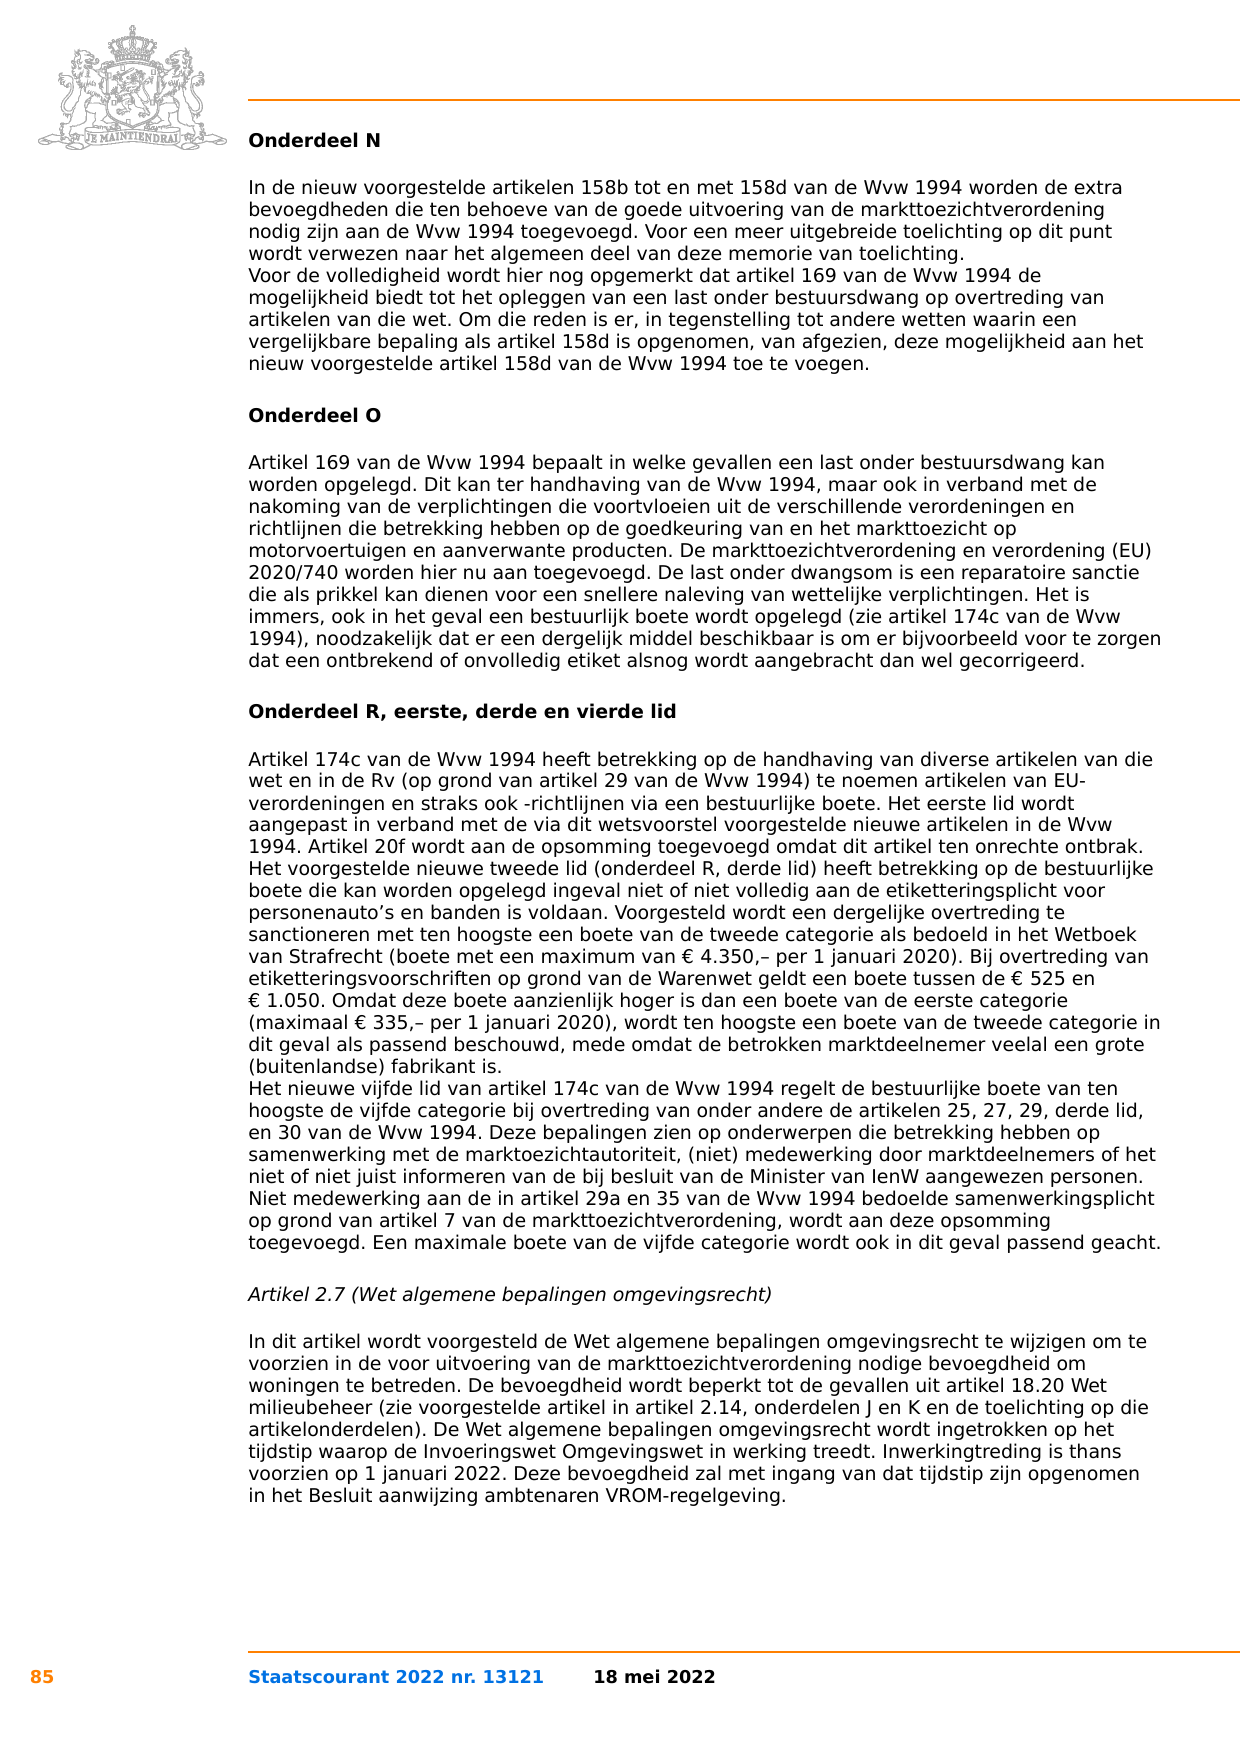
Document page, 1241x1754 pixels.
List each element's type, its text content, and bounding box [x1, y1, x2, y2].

text Artikel 169 van de Wvw 1994 bepaalt in welke gevallen een last onder bestuursdwang kan worden opgelegd. Dit kan ter handhaving van de Wvw 1994, maar ook in verband met de nakoming van de verplichtingen die voortvloeien uit de verschillende verordeningen en richtlijnen die betrekking hebben op de goedkeuring van en het markttoezicht op motorvoertuigen en aanverwante producten. De markttoezichtverordening en verordening (EU) 2020/740 worden hier nu aan toegevoegd. De last onder dwangsom is een reparatoire sanctie die als prikkel kan dienen voor een snellere naleving van wettelijke verplichtingen. Het is immers, ook in het geval een bestuurlijk boete wordt opgelegd (zie artikel 174c van de Wvw 1994), noodzakelijk dat er een dergelijk middel beschikbaar is om er bijvoorbeeld voor te zorgen dat een ontbrekend of onvolledig etiket alsnog wordt aangebracht dan wel gecorrigeerd. [248, 452, 1163, 671]
subtitle Onderdeel R, eerste, derde en vierde lid [248, 701, 1163, 723]
text Voor de volledigheid wordt hier nog opgemerkt dat artikel 169 van de Wvw 1994 de mogelijkheid biedt tot het opleggen van een last onder bestuursdwang op overtreding van artikelen van die wet. Om die reden is er, in tegenstelling tot andere wetten waarin een vergelijkbare bepaling als artikel 158d is opgenomen, van afgezien, deze mogelijkheid aan het nieuw voorgestelde artikel 158d van de Wvw 1994 toe te voegen. [248, 265, 1163, 375]
text Het voorgestelde nieuwe tweede lid (onderdeel R, derde lid) heeft betrekking op de bestuurlijke boete die kan worden opgelegd ingeval niet of niet volledig aan de etiketteringsplicht voor personenauto’s en banden is voldaan. Voorgesteld wordt een dergelijke overtreding te sanctioneren met ten hoogste een boete van de tweede categorie als bedoeld in het Wetboek van Strafrecht (boete met een maximum van € 4.350,– per 1 januari 2020). Bij overtreding van etiketteringsvoorschriften op grond van de Warenwet geldt een boete tussen de € 525 en € 1.050. Omdat deze boete aanzienlijk hoger is dan een boete van de eerste categorie (maximaal € 335,– per 1 januari 2020), wordt ten hoogste een boete van de tweede categorie in dit geval als passend beschouwd, mede omdat de betrokken marktdeelnemer veelal een grote (buitenlandse) fabrikant is. [248, 858, 1163, 1078]
picture [38, 25, 227, 150]
subtitle Onderdeel O [248, 405, 1163, 427]
subtitle Artikel 2.7 (Wet algemene bepalingen omgevingsrecht) [248, 1284, 1163, 1306]
text In de nieuw voorgestelde artikelen 158b tot en met 158d van de Wvw 1994 worden de extra bevoegdheden die ten behoeve van de goede uitvoering van de markttoezichtverordening nodig zijn aan de Wvw 1994 toegevoegd. Voor een meer uitgebreide toelichting op dit punt wordt verwezen naar het algemeen deel van deze memorie van toelichting. [248, 177, 1163, 265]
text Artikel 174c van de Wvw 1994 heeft betrekking op de handhaving van diverse artikelen van die wet en in de Rv (op grond van artikel 29 van de Wvw 1994) te noemen artikelen van EU-verordeningen en straks ook -richtlijnen via een bestuurlijke boete. Het eerste lid wordt aangepast in verband met de via dit wetsvoorstel voorgestelde nieuwe artikelen in de Wvw 1994. Artikel 20f wordt aan de opsomming toegevoegd omdat dit artikel ten onrechte ontbrak. [248, 748, 1163, 858]
text In dit artikel wordt voorgesteld de Wet algemene bepalingen omgevingsrecht te wijzigen om te voorzien in de voor uitvoering van de markttoezichtverordening nodige bevoegdheid om woningen te betreden. De bevoegdheid wordt beperkt tot de gevallen uit artikel 18.20 Wet milieubeheer (zie voorgestelde artikel in artikel 2.14, onderdelen J en K en de toelichting op die artikelonderdelen). De Wet algemene bepalingen omgevingsrecht wordt ingetrokken op het tijdstip waarop de Invoeringswet Omgevingswet in werking treedt. Inwerkingtreding is thans voorzien op 1 januari 2022. Deze bevoegdheid zal met ingang van dat tijdstip zijn opgenomen in het Besluit aanwijzing ambtenaren VROM-regelgeving. [248, 1331, 1163, 1507]
text Het nieuwe vijfde lid van artikel 174c van de Wvw 1994 regelt de bestuurlijke boete van ten hoogste de vijfde categorie bij overtreding van onder andere de artikelen 25, 27, 29, derde lid, en 30 van de Wvw 1994. Deze bepalingen zien op onderwerpen die betrekking hebben op samenwerking met de marktoezichtautoriteit, (niet) medewerking door marktdeelnemers of het niet of niet juist informeren van de bij besluit van de Minister van IenW aangewezen personen. Niet medewerking aan de in artikel 29a en 35 van de Wvw 1994 bedoelde samenwerkingsplicht op grond van artikel 7 van de markttoezichtverordening, wordt aan deze opsomming toegevoegd. Een maximale boete van de vijfde categorie wordt ook in dit geval passend geacht. [248, 1078, 1163, 1254]
subtitle Onderdeel N [248, 130, 1163, 152]
